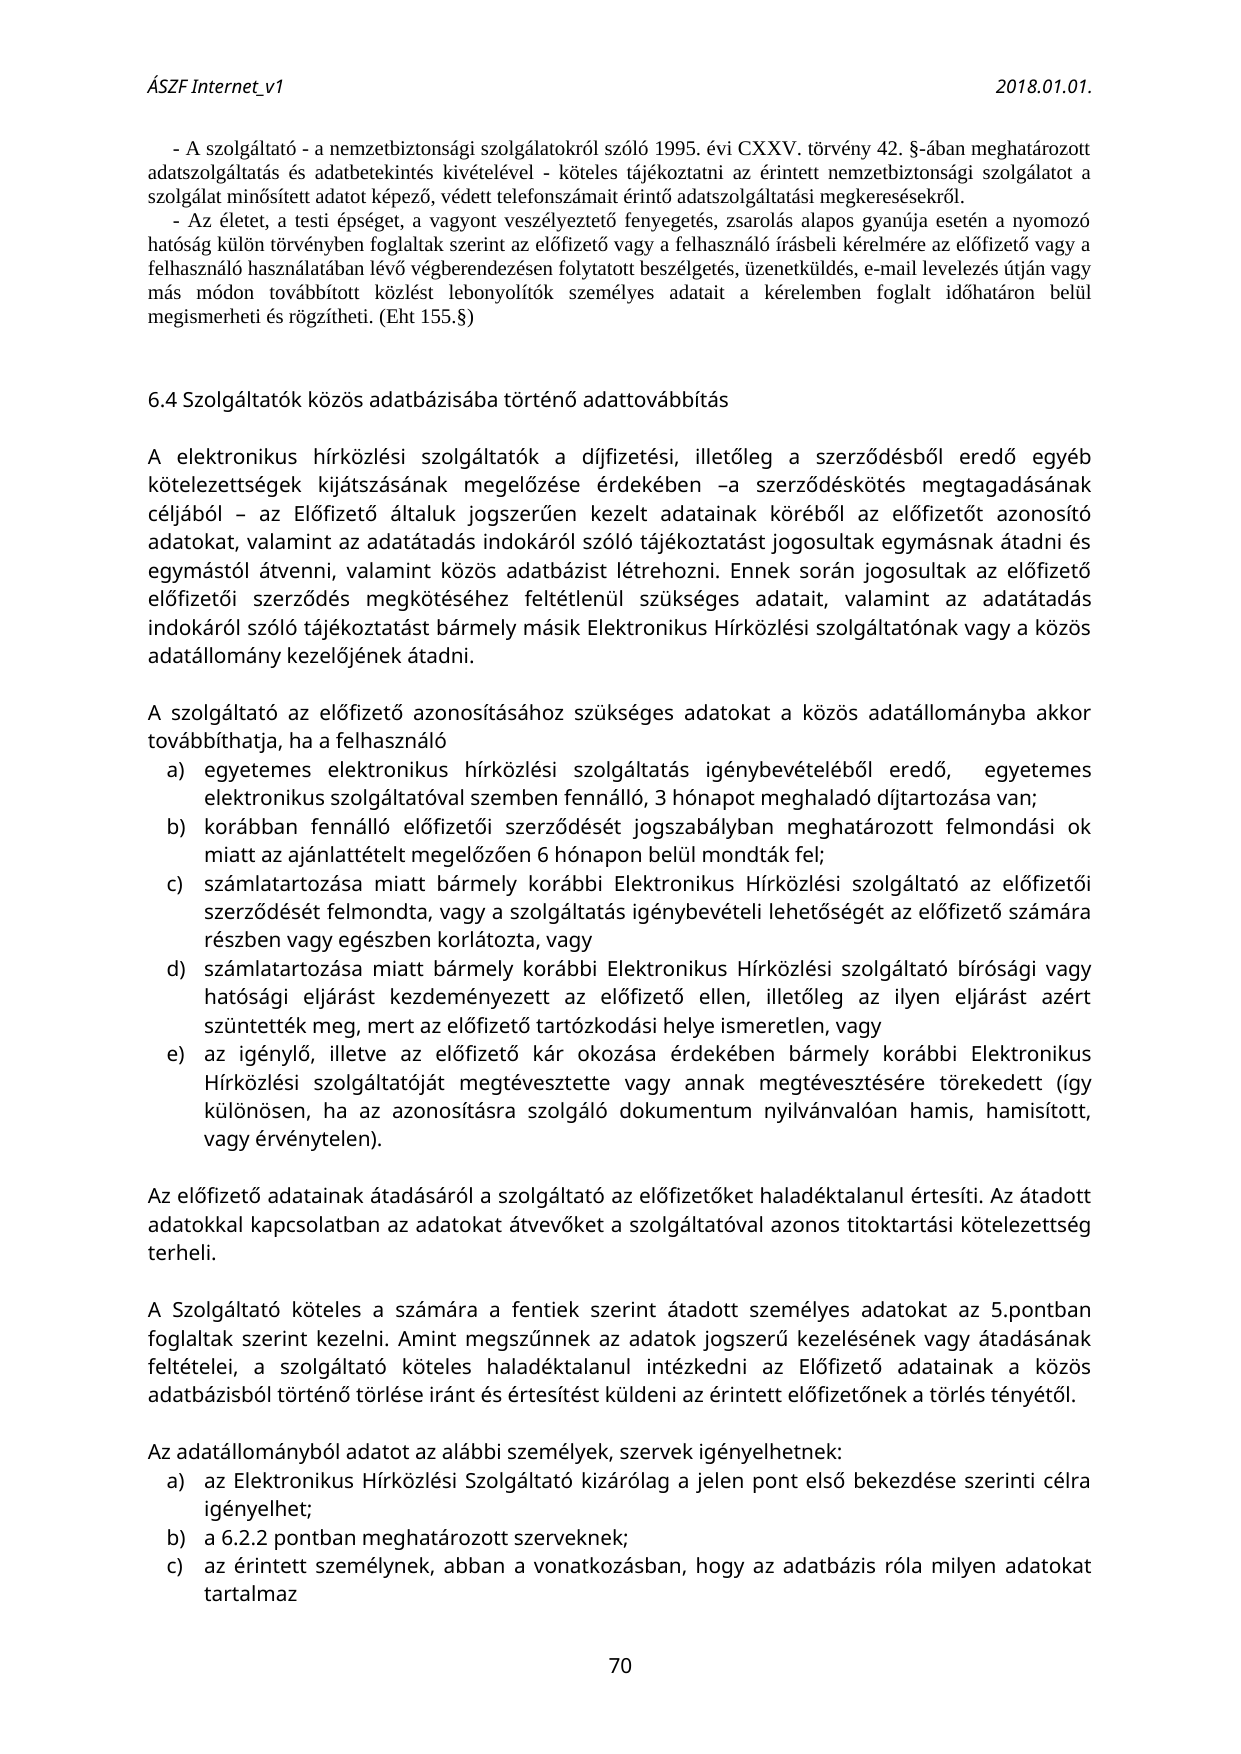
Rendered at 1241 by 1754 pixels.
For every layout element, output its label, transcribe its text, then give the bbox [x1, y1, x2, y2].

text A Szolgáltató köteles a számára a fentiek szerint átadott személyes adatokat az 5.pontban foglaltak szerint kezelni. Amint megszűnnek az adatok jogszerű kezelésének vagy átadásának feltételei, a szolgáltató köteles haladéktalanul intézkedni az Előfizető adatainak a közös adatbázisból történő törlése iránt és értesítést küldeni az érintett előfizetőnek a törlés tényétől. [148, 1295, 1092, 1409]
text e) az igénylő, illetve az előfizető kár okozása érdekében bármely korábbi Elektronikus Hírközlési szolgáltatóját megtévesztette vagy annak megtévesztésére törekedett (így különösen, ha az azonosításra szolgáló dokumentum nyilvánvalóan hamis, hamisított, vagy érvénytelen). [166, 1039, 1092, 1153]
text a) az Elektronikus Hírközlési Szolgáltató kizárólag a jelen pont első bekezdése szerinti célra igényelhet; [166, 1466, 1092, 1523]
text c) számlatartozása miatt bármely korábbi Elektronikus Hírközlési szolgáltató az előfizetői szerződését felmondta, vagy a szolgáltatás igénybevételi lehetőségét az előfizető számára részben vagy egészben korlátozta, vagy [166, 869, 1092, 954]
text Az adatállományból adatot az alábbi személyek, szervek igényelhetnek: [148, 1437, 1092, 1466]
text 6.4 Szolgáltatók közös adatbázisába történő adattovábbítás [148, 385, 1092, 414]
text c) az érintett személynek, abban a vonatkozásban, hogy az adatbázis róla milyen adatokat tartalmaz [166, 1551, 1092, 1608]
text A szolgáltató az előfizető azonosításához szükséges adatokat a közös adatállományba akkor továbbíthatja, ha a felhasználó [148, 698, 1092, 755]
text - A szolgáltató - a nemzetbiztonsági szolgálatokról szóló 1995. évi CXXV. törvény 42. §-ában meghatározott adatszolgáltatás és adatbetekintés kivételével - köteles tájékoztatni az érintett nemzetbiztonsági szolgálatot a szolgálat minősített adatot képező, védett telefonszámait érintő adatszolgáltatási megkeresésekről. [148, 136, 1092, 208]
text a) egyetemes elektronikus hírközlési szolgáltatás igénybevételéből eredő, egyetemes elektronikus szolgáltatóval szemben fennálló, 3 hónapot meghaladó díjtartozása van; [166, 755, 1092, 812]
text b) a 6.2.2 pontban meghatározott szerveknek; [166, 1523, 1092, 1551]
text - Az életet, a testi épséget, a vagyont veszélyeztető fenyegetés, zsarolás alapos gyanúja esetén a nyomozó hatóság külön törvényben foglaltak szerint az előfizető vagy a felhasználó írásbeli kérelmére az előfizető vagy a felhasználó használatában lévő végberendezésen folytatott beszélgetés, üzenetküldés, e-mail levelezés útján vagy más módon továbbított közlést lebonyolítók személyes adatait a kérelemben foglalt időhatáron belül megismerheti és rögzítheti. (Eht 155.§) [148, 208, 1092, 328]
text Az előfizető adatainak átadásáról a szolgáltató az előfizetőket haladéktalanul értesíti. Az átadott adatokkal kapcsolatban az adatokat átvevőket a szolgáltatóval azonos titoktartási kötelezettség terheli. [148, 1181, 1092, 1267]
text b) korábban fennálló előfizetői szerződését jogszabályban meghatározott felmondási ok miatt az ajánlattételt megelőzően 6 hónapon belül mondták fel; [166, 812, 1092, 869]
text d) számlatartozása miatt bármely korábbi Elektronikus Hírközlési szolgáltató bírósági vagy hatósági eljárást kezdeményezett az előfizető ellen, illetőleg az ilyen eljárást azért szüntették meg, mert az előfizető tartózkodási helye ismeretlen, vagy [166, 954, 1092, 1039]
text A elektronikus hírközlési szolgáltatók a díjfizetési, illetőleg a szerződésből eredő egyéb kötelezettségek kijátszásának megelőzése érdekében –a szerződéskötés megtagadásának céljából – az Előfizető általuk jogszerűen kezelt adatainak köréből az előfizetőt azonosító adatokat, valamint az adatátadás indokáról szóló tájékoztatást jogosultak egymásnak átadni és egymástól átvenni, valamint közös adatbázist létrehozni. Ennek során jogosultak az előfizető előfizetői szerződés megkötéséhez feltétlenül szükséges adatait, valamint az adatátadás indokáról szóló tájékoztatást bármely másik Elektronikus Hírközlési szolgáltatónak vagy a közös adatállomány kezelőjének átadni. [148, 442, 1092, 669]
